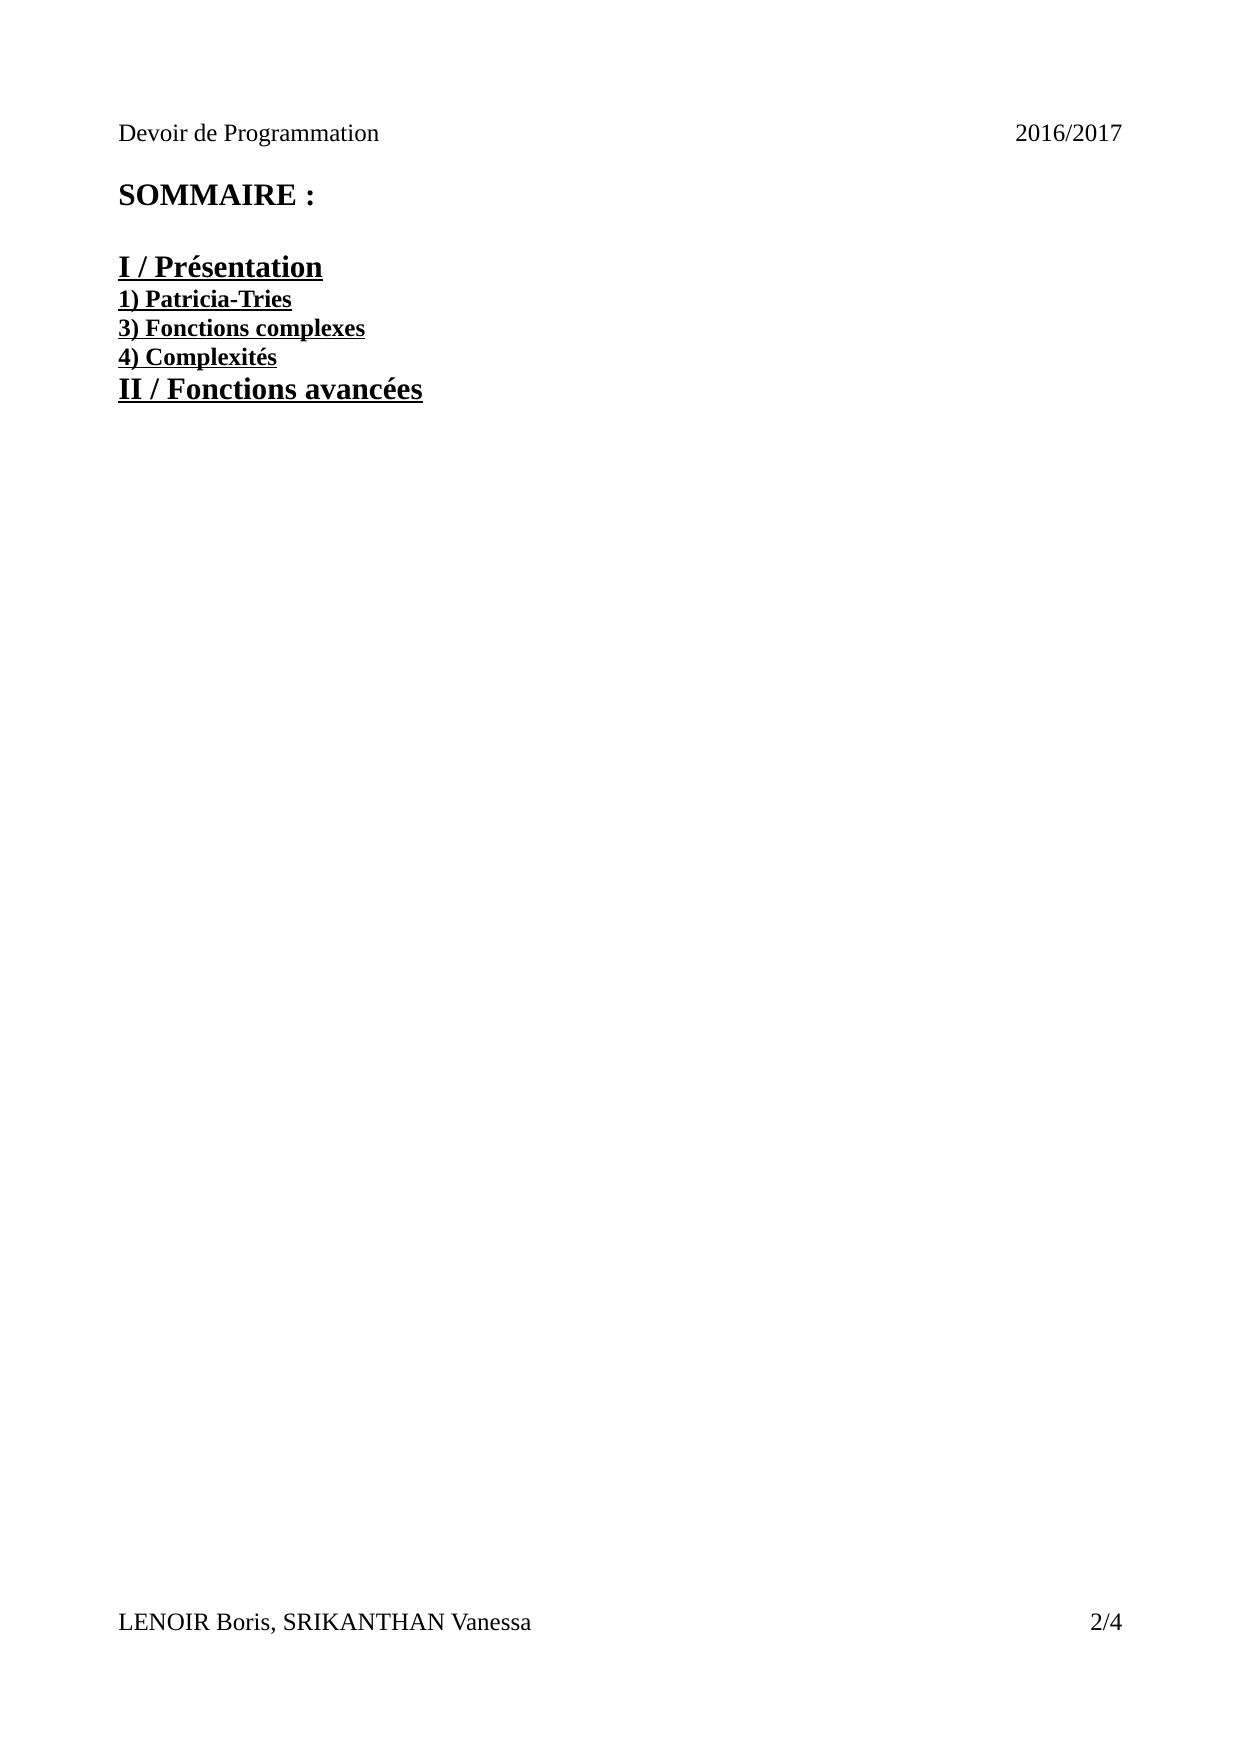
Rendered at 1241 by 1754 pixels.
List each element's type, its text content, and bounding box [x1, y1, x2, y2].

text 4) Complexités [118, 342, 1122, 370]
text 3) Fonctions complexes [118, 313, 1122, 342]
text I / Présentation [118, 248, 1122, 284]
text 1) Patricia-Tries [118, 284, 1122, 313]
text II / Fonctions avancées [118, 370, 1122, 406]
text SOMMAIRE : [118, 176, 1122, 212]
